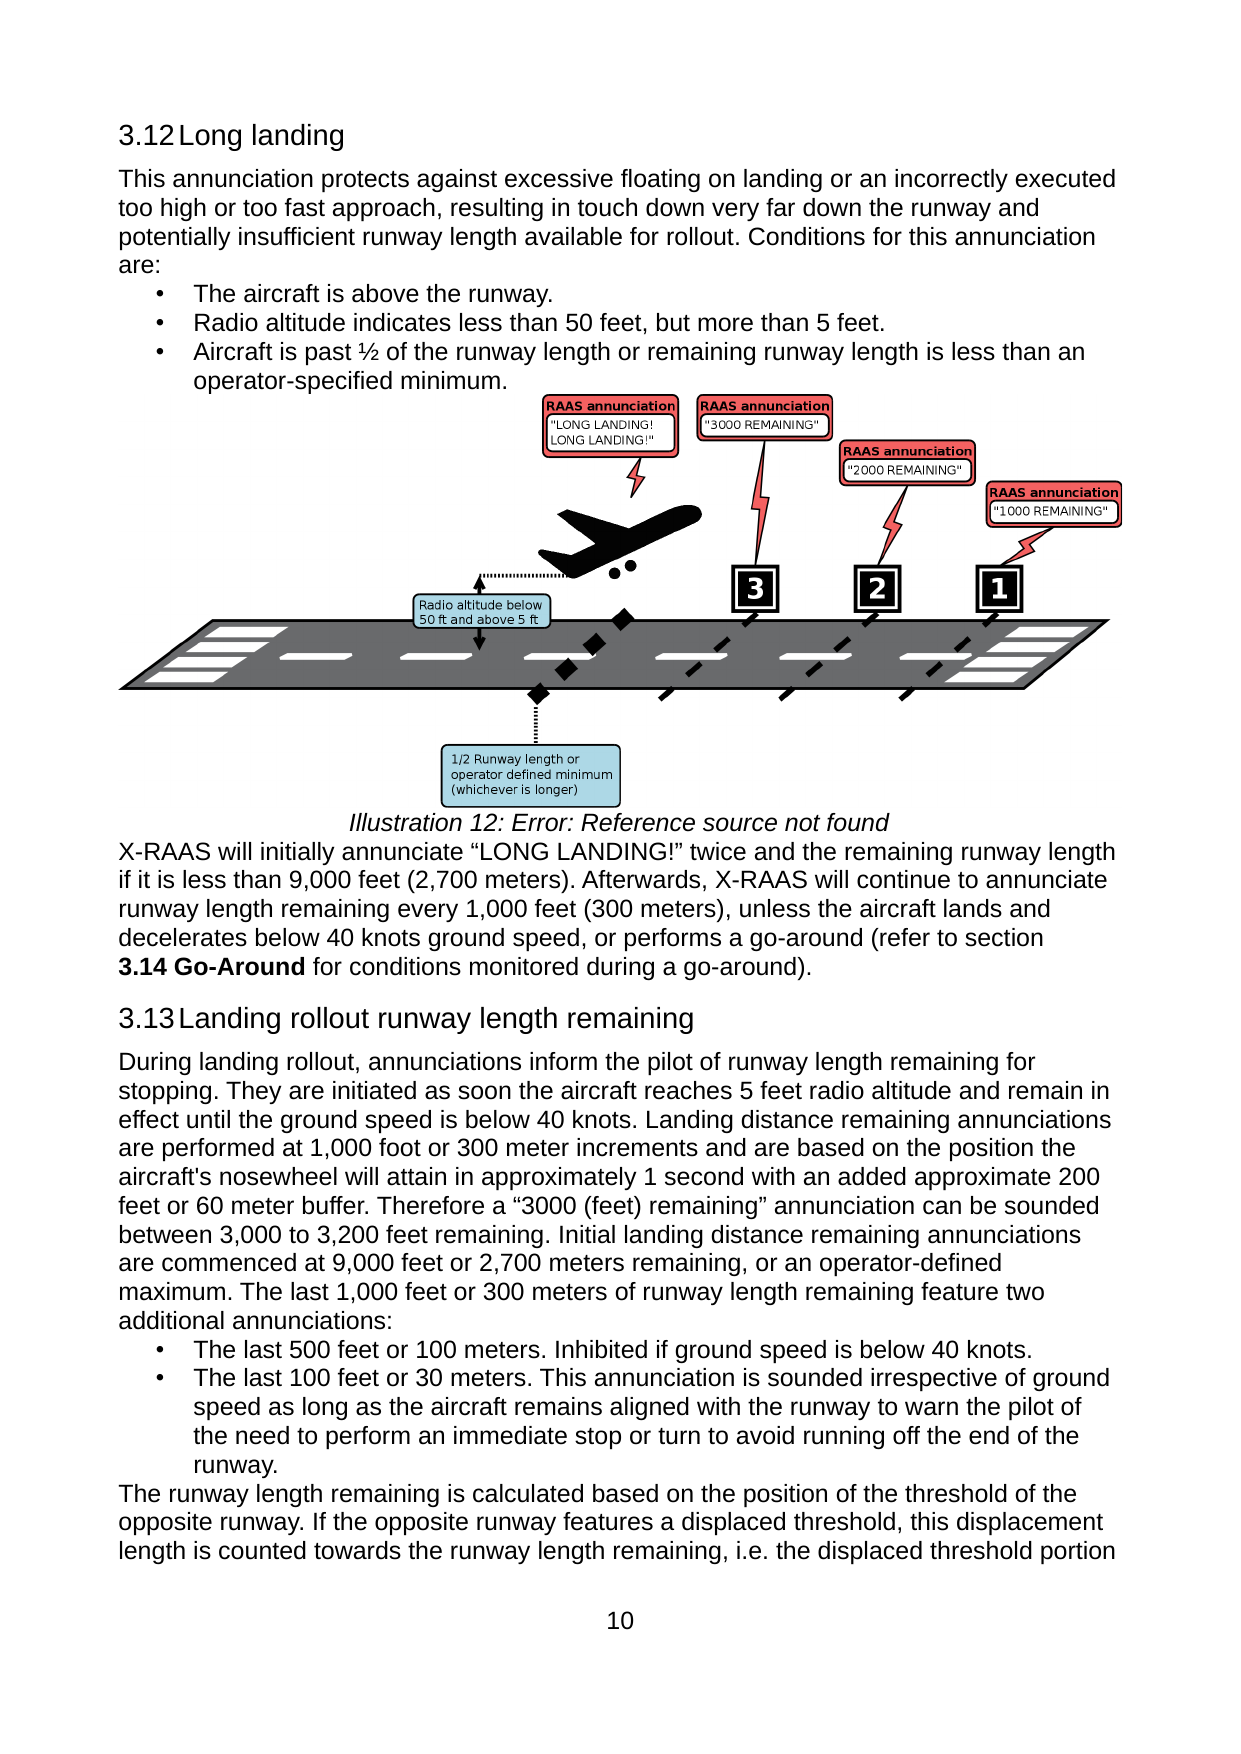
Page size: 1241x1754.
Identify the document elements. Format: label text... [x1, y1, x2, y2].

text During landing rollout, annunciations inform the pilot of runway length remaining for stopping. They are initiated as soon the aircraft reaches 5 feet radio altitude and remain in effect until the ground speed is below 40 knots. Landing distance remaining annunciations are performed at 1,000 foot or 300 meter increments and are based on the position the aircraft's nosewheel will attain in approximately 1 second with an added approximate 200 feet or 60 meter buffer. Therefore a “3000 (feet) remaining” annunciation can be sounded between 3,000 to 3,200 feet remaining. Initial landing distance remaining annunciations are commenced at 9,000 feet or 2,700 meters remaining, or an operator-defined maximum. The last 1,000 feet or 300 meters of runway length remaining feature two additional annunciations: [118, 1047, 1122, 1334]
subtitle Long landing [118, 118, 1122, 152]
list Radio altitude indicates less than 50 feet, but more than 5 feet. [156, 308, 1122, 337]
list Aircraft is past ½ of the runway length or remaining runway length is less than an operator-specified minimum. [156, 337, 1122, 394]
list The aircraft is above the runway. [156, 279, 1122, 308]
text This annunciation protects against excessive floating on landing or an incorrectly executed too high or too fast approach, resulting in touch down very far down the runway and potentially insufficient runway length available for rollout. Conditions for this annunciation are: [118, 164, 1122, 279]
picture [118, 394, 1123, 808]
text The runway length remaining is calculated based on the position of the threshold of the opposite runway. If the opposite runway features a displaced threshold, this displacement length is counted towards the runway length remaining, i.e. the displaced threshold portion [118, 1478, 1122, 1565]
subtitle Landing rollout runway length remaining [118, 1001, 1122, 1034]
text X-RAAS will initially annunciate “LONG LANDING!” twice and the remaining runway length if it is less than 9,000 feet (2,700 meters). Afterwards, X-RAAS will continue to annunciate runway length remaining every 1,000 feet (300 meters), unless the aircraft lands and decelerates below 40 knots ground speed, or performs a go-around (refer to section 3.14 Go-Around for conditions monitored during a go-around). [118, 836, 1122, 980]
list The last 500 feet or 100 meters. Inhibited if ground speed is below 40 knots. [156, 1334, 1122, 1363]
list The last 100 feet or 30 meters. This annunciation is sounded irrespective of ground speed as long as the aircraft remains aligned with the runway to warn the pilot of the need to perform an immediate stop or turn to avoid running off the end of the runway. [156, 1363, 1122, 1478]
text Illustration 12: Error: Reference source not found [118, 808, 1122, 836]
